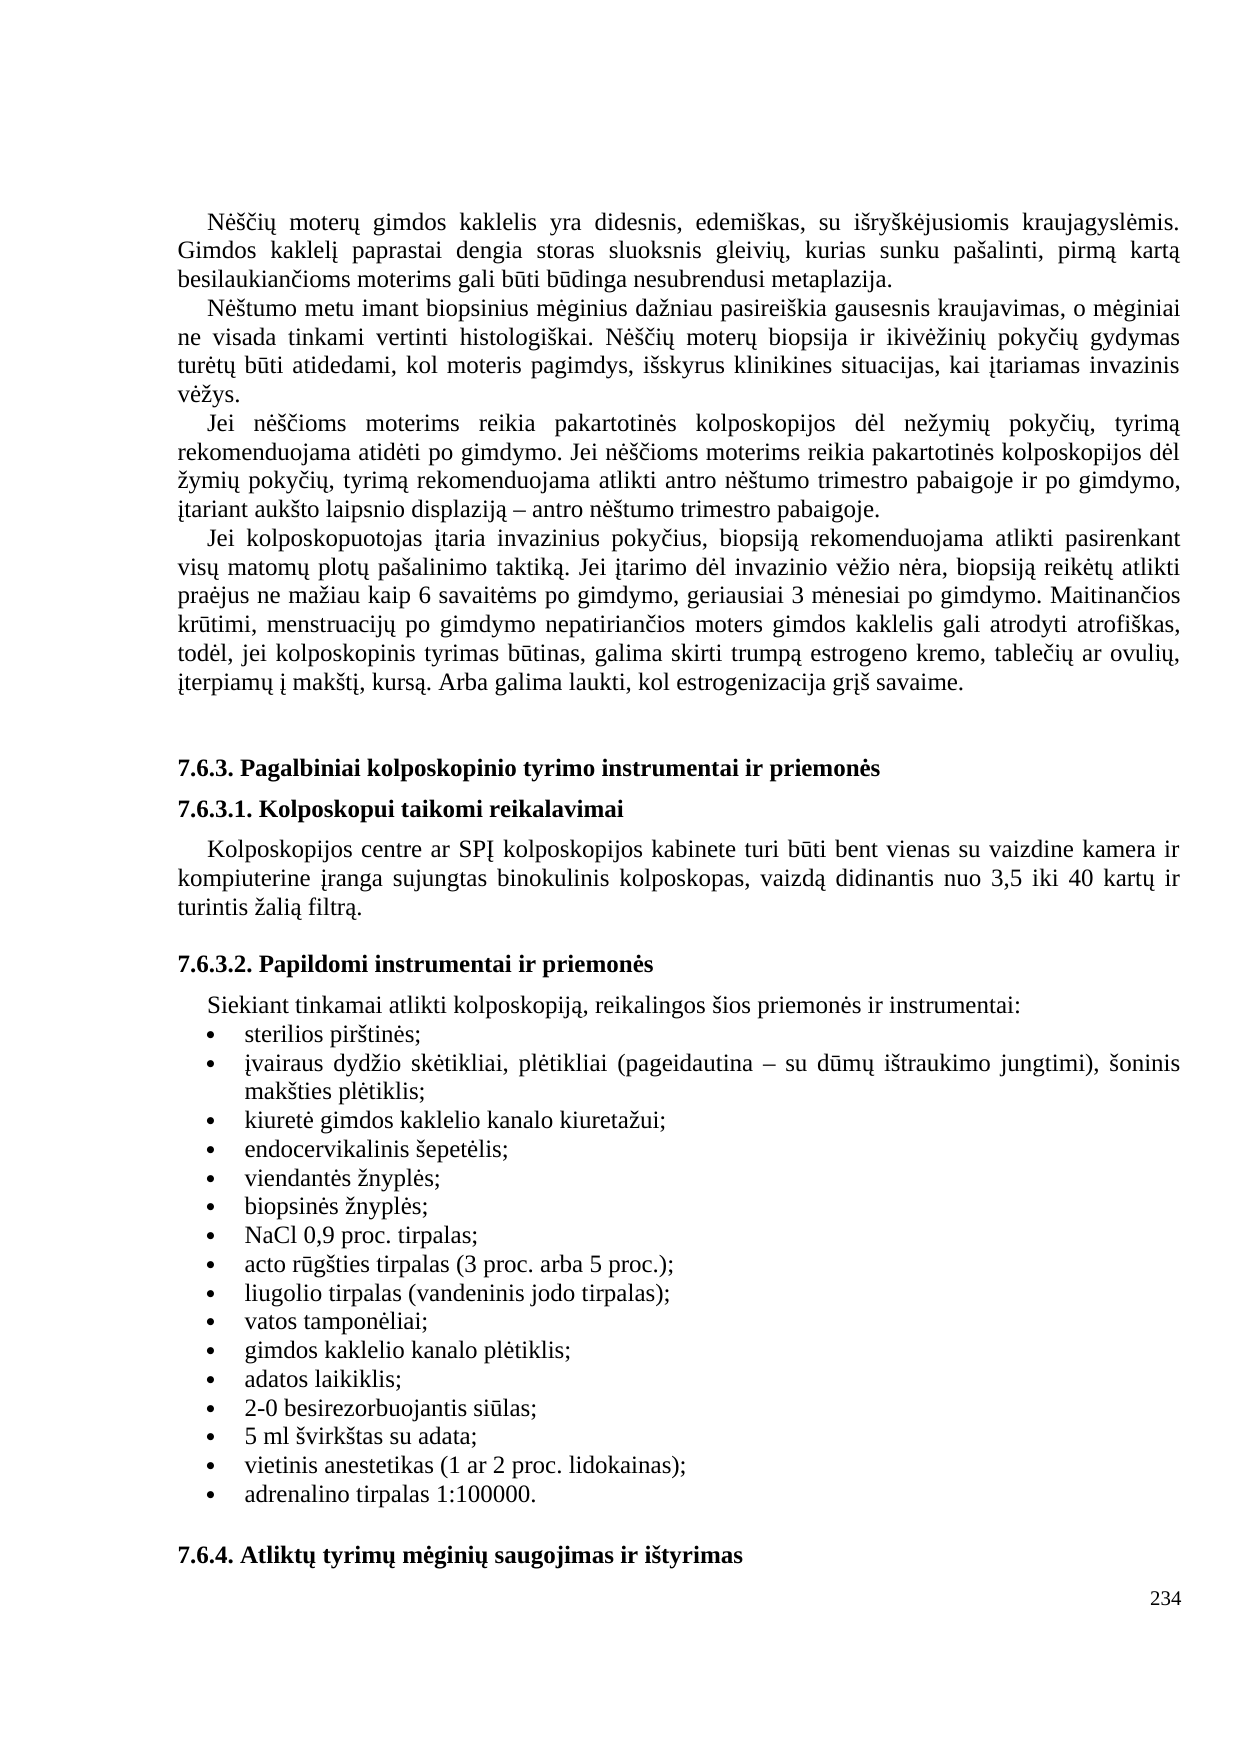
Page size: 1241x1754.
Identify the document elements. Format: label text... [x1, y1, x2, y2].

subtitle 7.6.4. Atliktų tyrimų mėginių saugojimas ir ištyrimas [177, 1541, 1181, 1569]
text  adatos laikiklis; [207, 1364, 1181, 1393]
text Jei kolposkopuotojas įtaria invazinius pokyčius, biopsiją rekomenduojama atlikti pasirenkant visų matomų plotų pašalinimo taktiką. Jei įtarimo dėl invazinio vėžio nėra, biopsiją reikėtų atlikti praėjus ne mažiau kaip 6 savaitėms po gimdymo, geriausiai 3 mėnesiai po gimdymo. Maitinančios krūtimi, menstruacijų po gimdymo nepatiriančios moters gimdos kaklelis gali atrodyti atrofiškas, todėl, jei kolposkopinis tyrimas būtinas, galima skirti trumpą estrogeno kremo, tablečių ar ovulių, įterpiamų į makštį, kursą. Arba galima laukti, kol estrogenizacija grįš savaime. [177, 523, 1181, 695]
subtitle 7.6.3. Pagalbiniai kolposkopinio tyrimo instrumentai ir priemonės [177, 753, 1181, 782]
text  acto rūgšties tirpalas (3 proc. arba 5 proc.); [207, 1249, 1181, 1278]
text  viendantės žnyplės; [207, 1163, 1181, 1191]
text  5 ml švirkštas su adata; [207, 1421, 1181, 1450]
text  biopsinės žnyplės; [207, 1191, 1181, 1220]
text  gimdos kaklelio kanalo plėtiklis; [207, 1335, 1181, 1364]
subtitle 7.6.3.1. Kolposkopui taikomi reikalavimai [177, 794, 1181, 822]
text Siekiant tinkamai atlikti kolposkopiją, reikalingos šios priemonės ir instrumentai: [177, 990, 1181, 1019]
subtitle 7.6.3.2. Papildomi instrumentai ir priemonės [177, 949, 1181, 978]
text  NaCl 0,9 proc. tirpalas; [207, 1220, 1181, 1249]
text  2-0 besirezorbuojantis siūlas; [207, 1393, 1181, 1421]
text Nėštumo metu imant biopsinius mėginius dažniau pasireiškia gausesnis kraujavimas, o mėginiai ne visada tinkami vertinti histologiškai. Nėščių moterų biopsija ir ikivėžinių pokyčių gydymas turėtų būti atidedami, kol moteris pagimdys, išskyrus klinikines situacijas, kai įtariamas invazinis vėžys. [177, 293, 1181, 408]
text  adrenalino tirpalas 1:100000. [207, 1479, 1181, 1508]
text  kiuretė gimdos kaklelio kanalo kiuretažui; [207, 1105, 1181, 1134]
text Jei nėščioms moterims reikia pakartotinės kolposkopijos dėl nežymių pokyčių, tyrimą rekomenduojama atidėti po gimdymo. Jei nėščioms moterims reikia pakartotinės kolposkopijos dėl žymių pokyčių, tyrimą rekomenduojama atlikti antro nėštumo trimestro pabaigoje ir po gimdymo, įtariant aukšto laipsnio displaziją – antro nėštumo trimestro pabaigoje. [177, 408, 1181, 523]
text  įvairaus dydžio skėtikliai, plėtikliai (pageidautina – su dūmų ištraukimo jungtimi), šoninis makšties plėtiklis; [207, 1048, 1181, 1105]
text  vietinis anestetikas (1 ar 2 proc. lidokainas); [207, 1450, 1181, 1479]
text Nėščių moterų gimdos kaklelis yra didesnis, edemiškas, su išryškėjusiomis kraujagyslėmis. Gimdos kaklelį paprastai dengia storas sluoksnis gleivių, kurias sunku pašalinti, pirmą kartą besilaukiančioms moterims gali būti būdinga nesubrendusi metaplazija. [177, 207, 1181, 293]
text Kolposkopijos centre ar SPĮ kolposkopijos kabinete turi būti bent vienas su vaizdine kamera ir kompiuterine įranga sujungtas binokulinis kolposkopas, vaizdą didinantis nuo 3,5 iki 40 kartų ir turintis žalią filtrą. [177, 834, 1181, 921]
text  endocervikalinis šepetėlis; [207, 1134, 1181, 1163]
text  vatos tamponėliai; [207, 1306, 1181, 1335]
text  liugolio tirpalas (vandeninis jodo tirpalas); [207, 1278, 1181, 1306]
text  sterilios pirštinės; [207, 1019, 1181, 1048]
